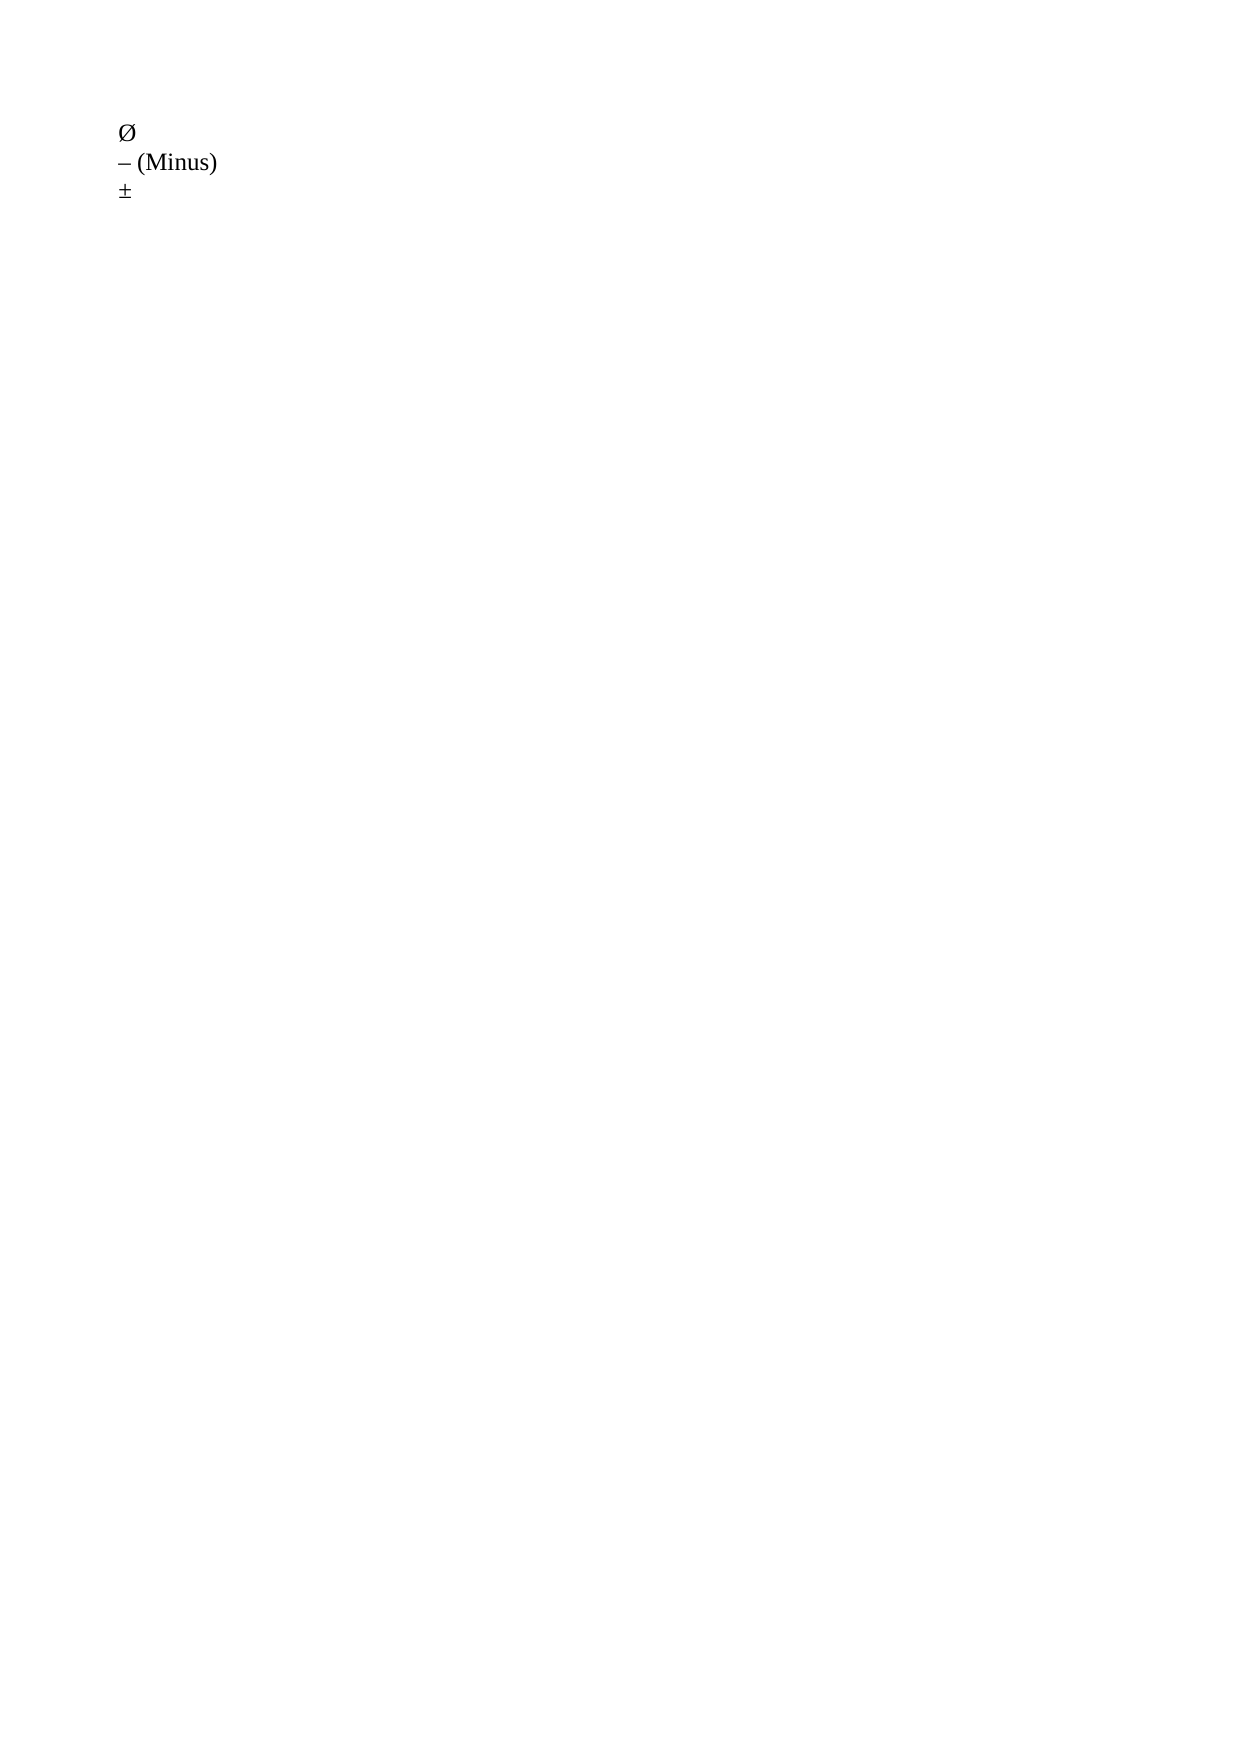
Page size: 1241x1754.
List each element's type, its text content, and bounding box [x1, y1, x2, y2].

text – (Minus) [118, 147, 1122, 176]
text Ø [118, 118, 1122, 147]
text ± [118, 176, 1122, 204]
